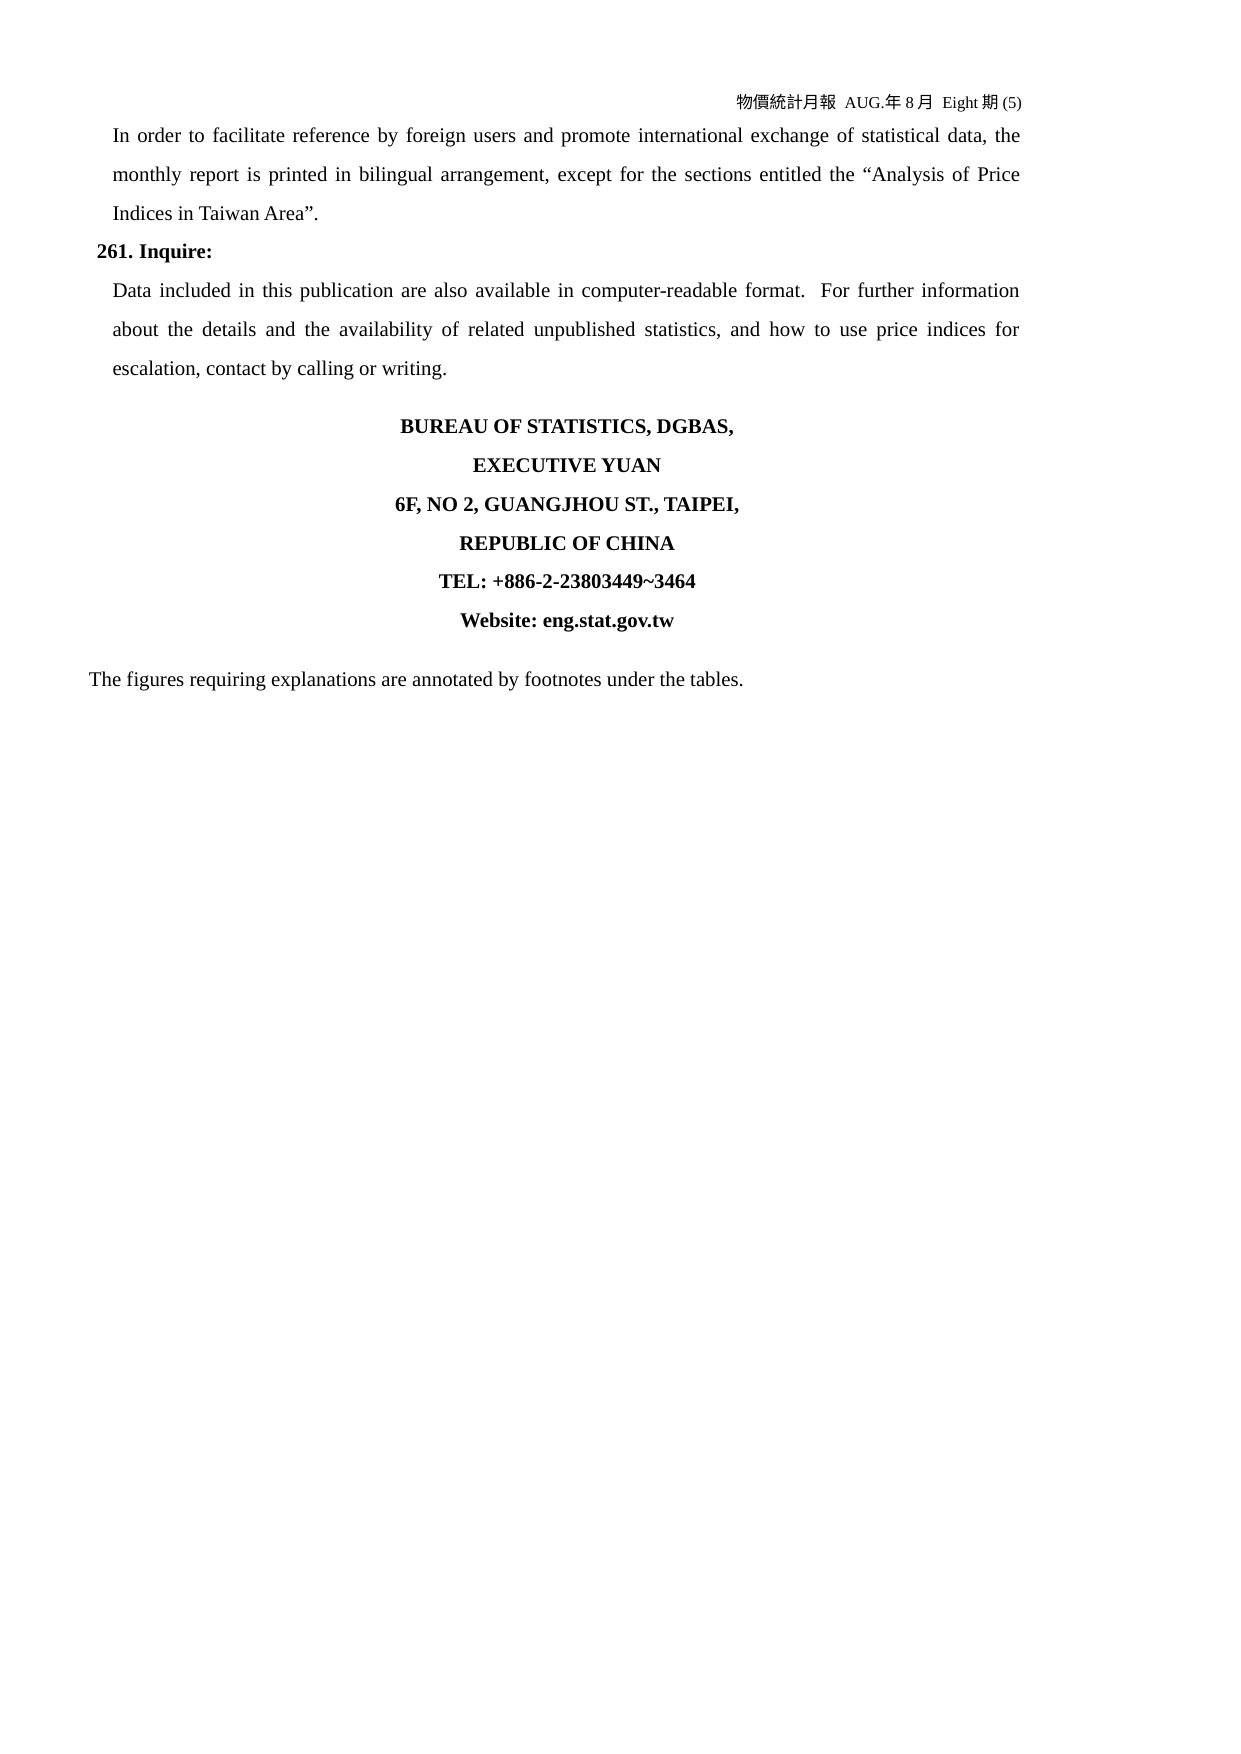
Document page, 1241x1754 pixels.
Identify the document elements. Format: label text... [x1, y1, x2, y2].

text TEL: +886-2-23803449~3464 [112, 563, 1022, 601]
text The figures requiring explanations are annotated by footnotes under the tables. [89, 660, 1022, 698]
text REPUBLIC OF CHINA [112, 524, 1022, 563]
text In order to facilitate reference by foreign users and promote international exchange of statistical data, the monthly report is printed in bilingual arrangement, except for the sections entitled the “Analysis of Price Indices in Taiwan Area”. [112, 116, 1022, 232]
text BUREAU OF STATISTICS, DGBAS, [112, 407, 1022, 446]
text 6F, NO 2, GUANGJHOU ST., TAIPEI, [112, 485, 1022, 524]
text Data included in this publication are also available in computer-readable format. For further information about the details and the availability of related unpublished statistics, and how to use price indices for escalation, contact by calling or writing. [112, 271, 1022, 388]
text Website: eng.stat.gov.tw [112, 601, 1022, 640]
list Inquire: [97, 232, 1022, 271]
text EXECUTIVE YUAN [112, 446, 1022, 485]
